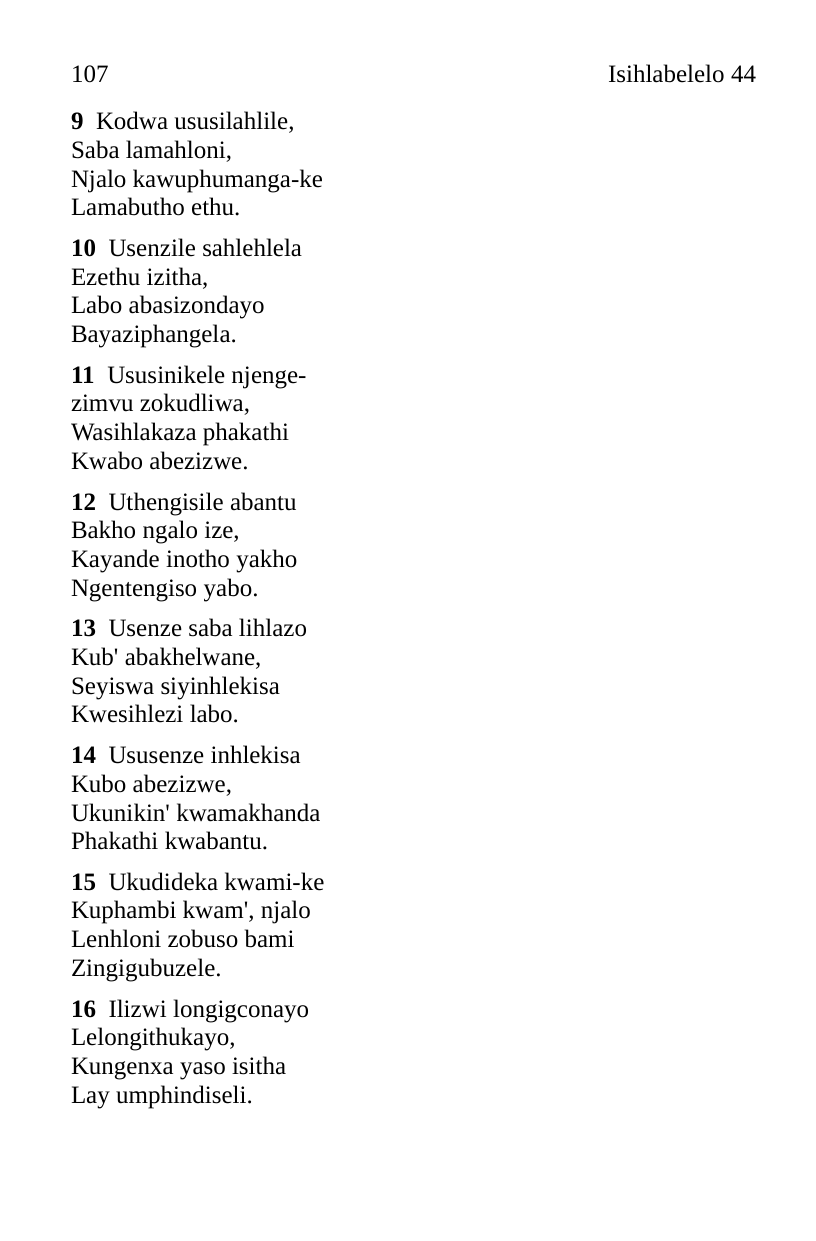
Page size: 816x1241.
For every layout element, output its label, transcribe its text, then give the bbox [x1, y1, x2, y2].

text Ukunikin' kwamakhanda [71, 798, 756, 826]
text Kub' abakhelwane, [71, 642, 756, 671]
text Ezethu izitha, [71, 262, 756, 291]
text Kubo abezizwe, [71, 769, 756, 798]
text 16 Ilizwi longigconayo [71, 994, 756, 1022]
text Saba lamahloni, [71, 135, 756, 164]
text Njalo kawuphumanga-ke [71, 164, 756, 192]
text Lay umphindiseli. [71, 1080, 756, 1109]
text Kayande inotho yakho [71, 544, 756, 573]
text Bakho ngalo ize, [71, 515, 756, 544]
text Lenhloni zobuso bami [71, 924, 756, 953]
text Kungenxa yaso isitha [71, 1051, 756, 1080]
text Seyiswa siyinhlekisa [71, 671, 756, 699]
text Zingigubuzele. [71, 953, 756, 982]
text Lamabutho ethu. [71, 192, 756, 221]
text Kuphambi kwam', njalo [71, 896, 756, 924]
text 13 Usenze saba lihlazo [71, 613, 756, 642]
text Wasihlakaza phakathi [71, 417, 756, 446]
text 9 Kodwa ususilahlile, [71, 106, 756, 135]
text 14 Ususenze inhlekisa [71, 740, 756, 769]
text Labo abasizondayo [71, 291, 756, 319]
text Kwabo abezizwe. [71, 446, 756, 475]
text Lelongithukayo, [71, 1022, 756, 1051]
text 11 Ususinikele njenge- [71, 360, 756, 388]
text 12 Uthengisile abantu [71, 487, 756, 515]
text Bayaziphangela. [71, 319, 756, 348]
text Ngentengiso yabo. [71, 573, 756, 602]
text Phakathi kwabantu. [71, 826, 756, 855]
text 15 Ukudideka kwami-ke [71, 867, 756, 896]
text Kwesihlezi labo. [71, 699, 756, 728]
text zimvu zokudliwa, [71, 388, 756, 417]
text 10 Usenzile sahlehlela [71, 233, 756, 262]
